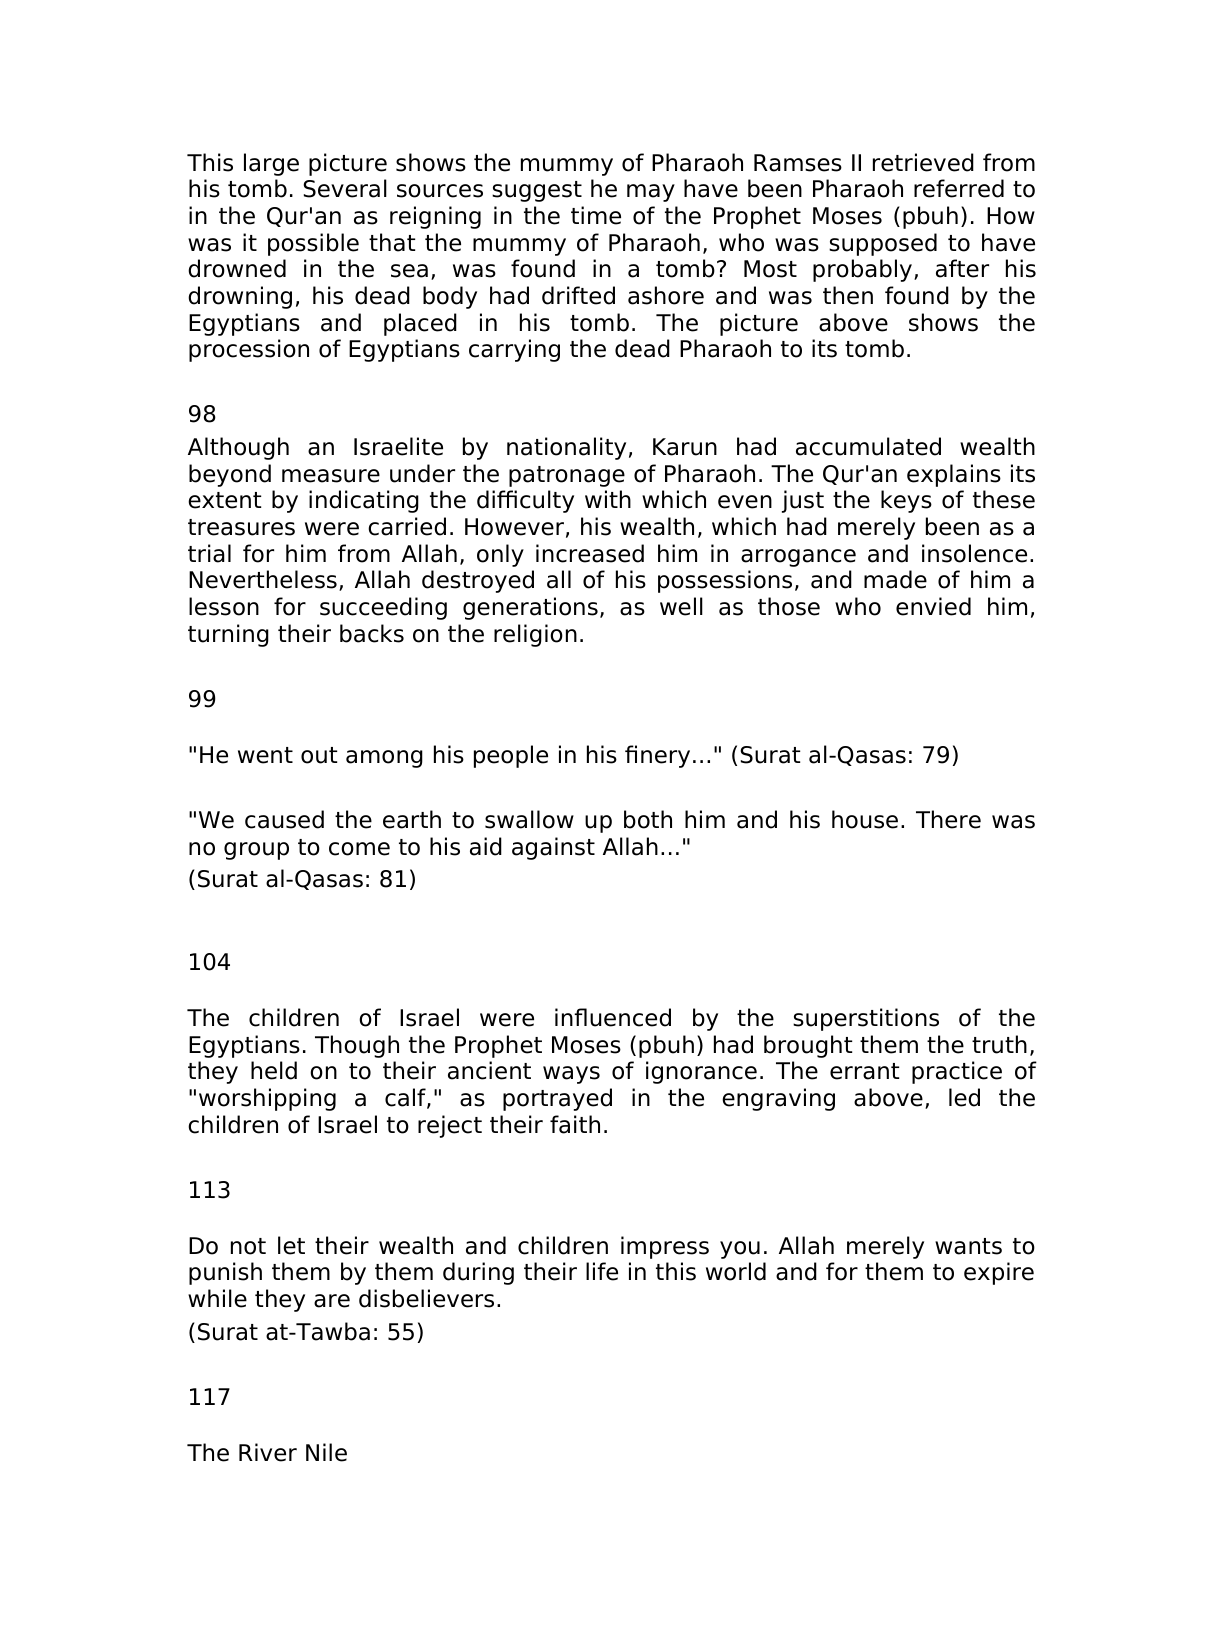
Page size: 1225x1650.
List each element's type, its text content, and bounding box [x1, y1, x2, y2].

text (Surat al-Qasas: 81) [187, 866, 1037, 893]
text 98 [187, 402, 1037, 428]
text "He went out among his people in his finery..." (Surat al-Qasas: 79) [187, 742, 1037, 769]
text The River Nile [187, 1440, 1037, 1467]
text 117 [187, 1384, 1037, 1410]
text "We caused the earth to swallow up both him and his house. There was no group to come to his aid against Allah..." [187, 807, 1037, 860]
text Although an Israelite by nationality, Karun had accumulated wealth beyond measure under the patronage of Pharaoh. The Qur'an explains its extent by indicating the difficulty with which even just the keys of these treasures were carried. However, his wealth, which had merely been as a trial for him from Allah, only increased him in arrogance and insolence. Nevertheless, Allah destroyed all of his possessions, and made of him a lesson for succeeding generations, as well as those who envied him, turning their backs on the religion. [187, 434, 1037, 647]
text 99 [187, 686, 1037, 712]
text Do not let their wealth and children impress you. Allah merely wants to punish them by them during their life in this world and for them to expire while they are disbelievers. [187, 1233, 1037, 1313]
text 104 [187, 949, 1037, 976]
text (Surat at-Tawba: 55) [187, 1319, 1037, 1345]
text 113 [187, 1177, 1037, 1203]
text This large picture shows the mummy of Pharaoh Ramses II retrieved from his tomb. Several sources suggest he may have been Pharaoh referred to in the Qur'an as reigning in the time of the Prophet Moses (pbuh). How was it possible that the mummy of Pharaoh, who was supposed to have drowned in the sea, was found in a tomb? Most probably, after his drowning, his dead body had drifted ashore and was then found by the Egyptians and placed in his tomb. The picture above shows the procession of Egyptians carrying the dead Pharaoh to its tomb. [187, 150, 1037, 363]
text The children of Israel were influenced by the superstitions of the Egyptians. Though the Prophet Moses (pbuh) had brought them the truth, they held on to their ancient ways of ignorance. The errant practice of "worshipping a calf," as portrayed in the engraving above, led the children of Israel to reject their faith. [187, 1005, 1037, 1138]
